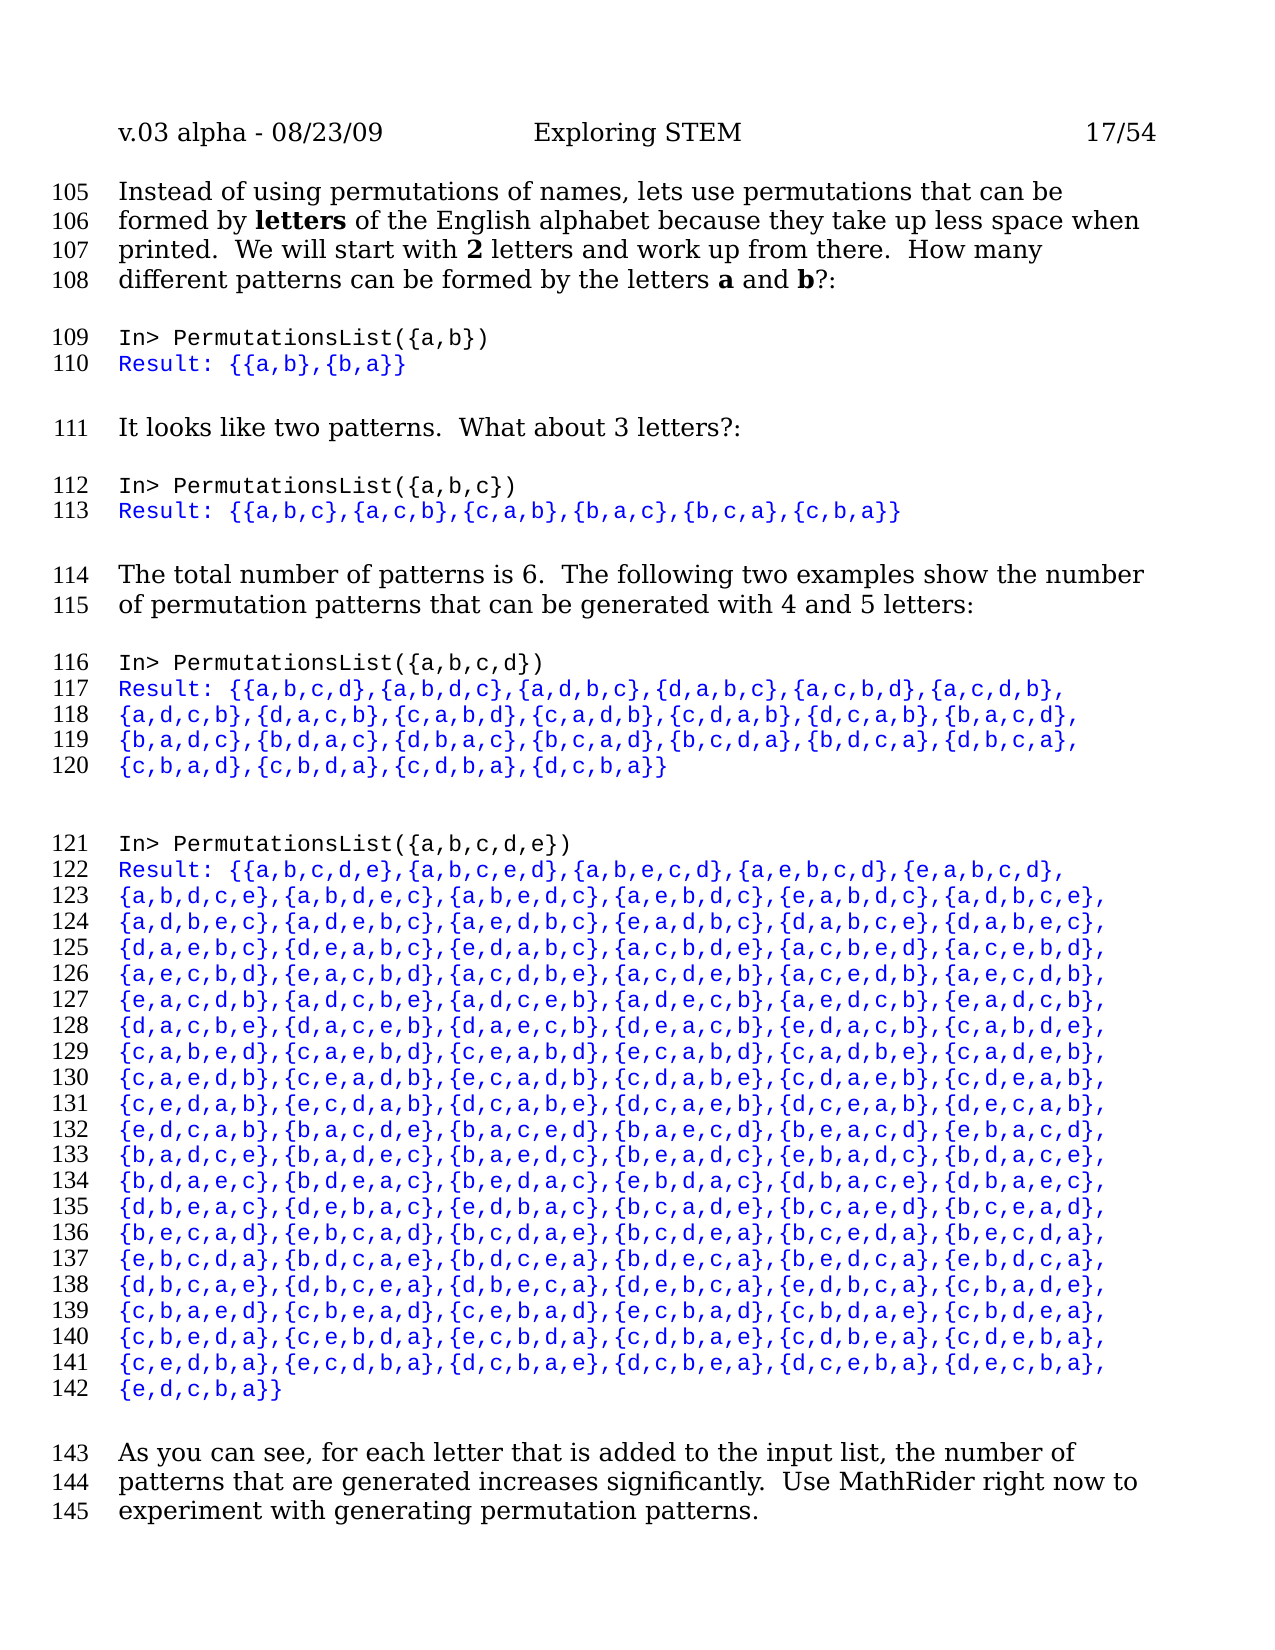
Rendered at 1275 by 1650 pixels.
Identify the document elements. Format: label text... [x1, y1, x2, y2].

text In> PermutationsList({a,b,c,d,e}) [118, 833, 1157, 858]
text The total number of patterns is 6. The following two examples show the number of permutation patterns that can be generated with 4 and 5 letters: [118, 561, 1157, 619]
text Result: {{a,b},{b,a}} [118, 352, 1157, 378]
text Result: {{a,b,c,d},{a,b,d,c},{a,d,b,c},{d,a,b,c},{a,c,b,d},{a,c,d,b},{a,d,c,b},{d,a,c,b},{c,a,b,d},{c,a,d,b},{c,d,a,b},{d,c,a,b},{b,a,c,d},{b,a,d,c},{b,d,a,c},{d,b,a,c},{b,c,a,d},{b,c,d,a},{b,d,c,a},{d,b,c,a},{c,b,a,d},{c,b,d,a},{c,d,b,a},{d,c,b,a}} [118, 677, 1157, 781]
text In> PermutationsList({a,b,c}) [118, 474, 1157, 500]
text Result: {{a,b,c},{a,c,b},{c,a,b},{b,a,c},{b,c,a},{c,b,a}} [118, 500, 1157, 526]
text It looks like two patterns. What about 3 letters?: [118, 413, 1157, 442]
text Instead of using permutations of names, lets use permutations that can be formed by letters of the English alphabet because they take up less space when printed. We will start with 2 letters and work up from there. How many different patterns can be formed by the letters a and b?: [118, 177, 1157, 294]
text As you can see, for each letter that is added to the input list, the number of patterns that are generated increases significantly. Use MathRider right now to experiment with generating permutation patterns. [118, 1438, 1157, 1526]
text In> PermutationsList({a,b}) [118, 326, 1157, 352]
text In> PermutationsList({a,b,c,d}) [118, 651, 1157, 677]
text Result: {{a,b,c,d,e},{a,b,c,e,d},{a,b,e,c,d},{a,e,b,c,d},{e,a,b,c,d},{a,b,d,c,e},{a,b,d,e,c},{a,b,e,d,c},{a,e,b,d,c},{e,a,b,d,c},{a,d,b,c,e},{a,d,b,e,c},{a,d,e,b,c},{a,e,d,b,c},{e,a,d,b,c},{d,a,b,c,e},{d,a,b,e,c},{d,a,e,b,c},{d,e,a,b,c},{e,d,a,b,c},{a,c,b,d,e},{a,c,b,e,d},{a,c,e,b,d},{a,e,c,b,d},{e,a,c,b,d},{a,c,d,b,e},{a,c,d,e,b},{a,c,e,d,b},{a,e,c,d,b},{e,a,c,d,b},{a,d,c,b,e},{a,d,c,e,b},{a,d,e,c,b},{a,e,d,c,b},{e,a,d,c,b},{d,a,c,b,e},{d,a,c,e,b},{d,a,e,c,b},{d,e,a,c,b},{e,d,a,c,b},{c,a,b,d,e},{c,a,b,e,d},{c,a,e,b,d},{c,e,a,b,d},{e,c,a,b,d},{c,a,d,b,e},{c,a,d,e,b},{c,a,e,d,b},{c,e,a,d,b},{e,c,a,d,b},{c,d,a,b,e},{c,d,a,e,b},{c,d,e,a,b},{c,e,d,a,b},{e,c,d,a,b},{d,c,a,b,e},{d,c,a,e,b},{d,c,e,a,b},{d,e,c,a,b},{e,d,c,a,b},{b,a,c,d,e},{b,a,c,e,d},{b,a,e,c,d},{b,e,a,c,d},{e,b,a,c,d},{b,a,d,c,e},{b,a,d,e,c},{b,a,e,d,c},{b,e,a,d,c},{e,b,a,d,c},{b,d,a,c,e},{b,d,a,e,c},{b,d,e,a,c},{b,e,d,a,c},{e,b,d,a,c},{d,b,a,c,e},{d,b,a,e,c},{d,b,e,a,c},{d,e,b,a,c},{e,d,b,a,c},{b,c,a,d,e},{b,c,a,e,d},{b,c,e,a,d},{b,e,c,a,d},{e,b,c,a,d},{b,c,d,a,e},{b,c,d,e,a},{b,c,e,d,a},{b,e,c,d,a},{e,b,c,d,a},{b,d,c,a,e},{b,d,c,e,a},{b,d,e,c,a},{b,e,d,c,a},{e,b,d,c,a},{d,b,c,a,e},{d,b,c,e,a},{d,b,e,c,a},{d,e,b,c,a},{e,d,b,c,a},{c,b,a,d,e},{c,b,a,e,d},{c,b,e,a,d},{c,e,b,a,d},{e,c,b,a,d},{c,b,d,a,e},{c,b,d,e,a},{c,b,e,d,a},{c,e,b,d,a},{e,c,b,d,a},{c,d,b,a,e},{c,d,b,e,a},{c,d,e,b,a},{c,e,d,b,a},{e,c,d,b,a},{d,c,b,a,e},{d,c,b,e,a},{d,c,e,b,a},{d,e,c,b,a},{e,d,c,b,a}} [118, 858, 1157, 1403]
